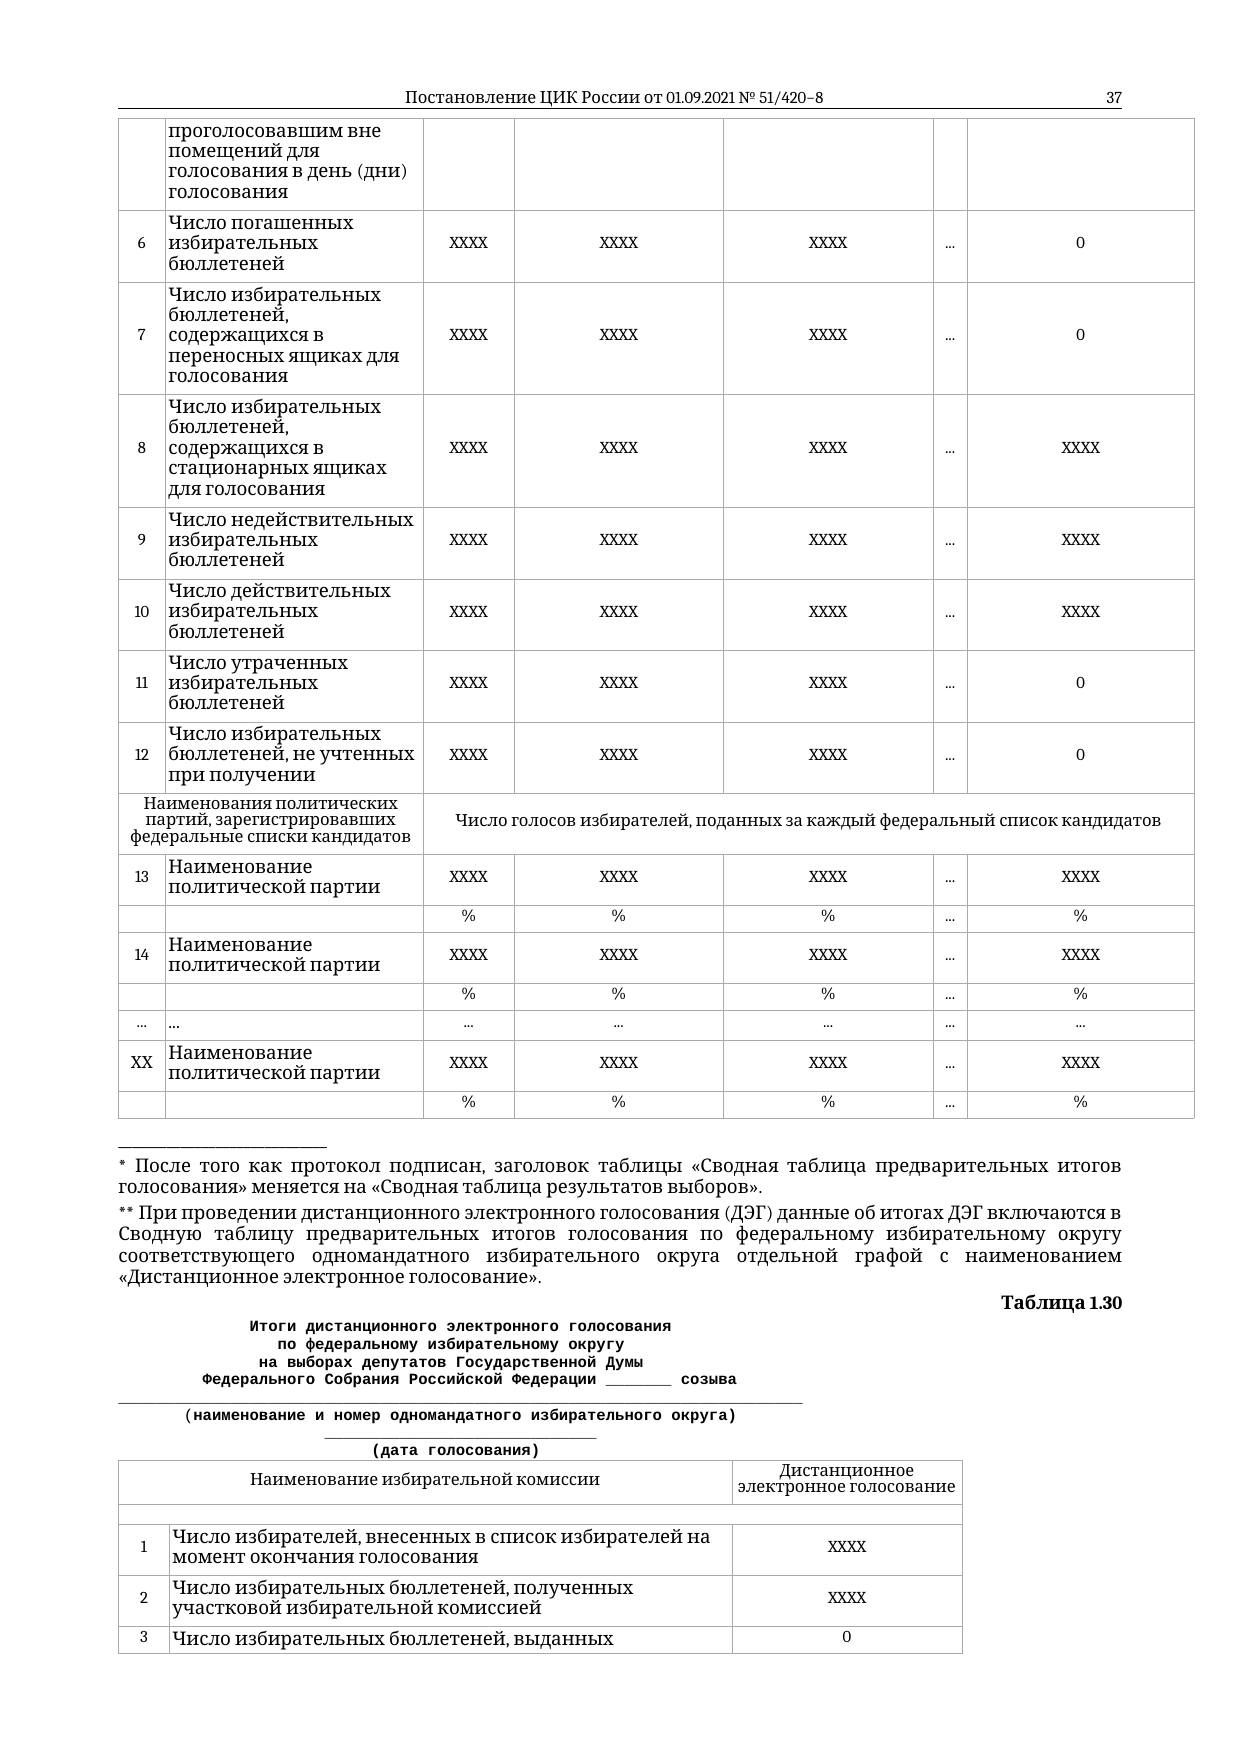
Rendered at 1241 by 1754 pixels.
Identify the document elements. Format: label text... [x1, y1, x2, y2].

table_cell % [724, 906, 933, 932]
text Таблица 1.30 [118, 1293, 1122, 1314]
table_cell XXXX [515, 933, 723, 983]
table_cell XXXX [724, 508, 933, 578]
table_cell XXXX [733, 1525, 962, 1575]
table_cell XXXX [724, 855, 933, 905]
table_cell % [515, 1092, 723, 1118]
text * После того как протокол подписан, заголовок таблицы «Сводная таблица предварительных итогов голосования» меняется на «Сводная таблица результатов выборов». [118, 1155, 1122, 1198]
table_cell [968, 119, 1194, 210]
table_cell [119, 1092, 165, 1118]
table_cell Число погашенных избирательных бюллетеней [166, 211, 423, 282]
table_cell [732, 1505, 962, 1524]
table_cell Число действительных избирательных бюллетеней [166, 580, 423, 650]
text Итоги дистанционного электронного голосования [118, 1318, 1122, 1336]
text на выборах депутатов Государственной Думы [118, 1354, 1122, 1372]
table_cell XXXX [424, 651, 514, 722]
table_cell XXXX [515, 1041, 723, 1091]
table_cell [424, 119, 514, 210]
table_cell XXXX [724, 395, 933, 507]
table_cell ... [934, 283, 967, 394]
table_cell % [424, 1092, 514, 1118]
table_cell 9 [119, 508, 165, 578]
table_cell ... [968, 1011, 1194, 1040]
table_cell ... [934, 580, 967, 650]
table_cell ... [724, 1011, 933, 1040]
table_cell [934, 119, 967, 210]
table_cell ... [424, 1011, 514, 1040]
table_cell ... [934, 1011, 967, 1040]
table_cell XXXX [424, 723, 514, 793]
table_cell XXXX [515, 508, 723, 578]
table_cell XXXX [515, 211, 723, 282]
table_cell XXXX [424, 933, 514, 983]
table_cell ... [515, 1011, 723, 1040]
table_cell ХХ [119, 1041, 165, 1091]
table_cell ... [934, 508, 967, 578]
table_cell XXXX [515, 723, 723, 793]
table_header Наименование избирательной комиссии [119, 1461, 732, 1504]
table_cell 10 [119, 580, 165, 650]
table_cell % [724, 984, 933, 1009]
table_cell 7 [119, 283, 165, 394]
table_cell 0 [968, 211, 1194, 282]
table_cell [119, 1505, 732, 1524]
table_cell % [724, 1092, 933, 1118]
table_cell XXXX [424, 855, 514, 905]
table_cell XXXX [515, 283, 723, 394]
table_cell % [424, 906, 514, 932]
table_cell Число избирательных бюллетеней, полученных участковой избирательной комиссией [170, 1576, 732, 1626]
table_cell % [515, 984, 723, 1009]
table_cell XXXX [424, 395, 514, 507]
table_cell XXXX [424, 580, 514, 650]
table_cell XXXX [515, 651, 723, 722]
text Федерального Собрания Российской Федерации _______ созыва [118, 1372, 1122, 1389]
table_cell ... [934, 1041, 967, 1091]
table_cell [166, 906, 423, 932]
table_cell Наименование политической партии [166, 1041, 423, 1091]
table_cell XXXX [724, 723, 933, 793]
table_cell [515, 119, 723, 210]
table_cell XXXX [424, 283, 514, 394]
table_cell 11 [119, 651, 165, 722]
table_cell XXXX [724, 1041, 933, 1091]
table_cell XXXX [968, 1041, 1194, 1091]
table_cell 3 [119, 1627, 169, 1653]
table_cell XXXX [515, 855, 723, 905]
table_cell XXXX [724, 580, 933, 650]
table_cell Число утраченных избирательных бюллетеней [166, 651, 423, 722]
table_cell XXXX [733, 1576, 962, 1626]
table_cell ... [934, 984, 967, 1009]
table_cell % [968, 1092, 1194, 1118]
text (дата голосования) [118, 1442, 1122, 1460]
table_cell 0 [733, 1627, 962, 1653]
table_cell Число избирательных бюллетеней, не учтенных при получении [166, 723, 423, 793]
table_cell [119, 906, 165, 932]
table_cell [724, 119, 933, 210]
table_cell Наименование политической партии [166, 933, 423, 983]
table_cell ... [934, 211, 967, 282]
table_cell Число голосов избирателей, поданных за каждый федеральный список кандидатов [424, 794, 1194, 854]
text ______________________________ [118, 1131, 1122, 1151]
table_cell XXXX [515, 395, 723, 507]
table_cell XXXX [424, 508, 514, 578]
table_cell XXXX [968, 395, 1194, 507]
table_cell 2 [119, 1576, 169, 1626]
table_cell проголосовавшим вне помещений для голосования в день (дни) голосования [166, 119, 423, 210]
table_cell XXXX [724, 283, 933, 394]
table_cell Число избирательных бюллетеней, выданных [170, 1627, 732, 1653]
table_cell % [424, 984, 514, 1009]
table_cell 8 [119, 395, 165, 507]
table_cell XXXX [968, 508, 1194, 578]
table_cell 6 [119, 211, 165, 282]
table_cell % [968, 984, 1194, 1009]
table_cell 14 [119, 933, 165, 983]
table_cell XXXX [515, 580, 723, 650]
text _________________________________________________________________________ [118, 1389, 1122, 1407]
text _____________________________ [118, 1425, 1122, 1442]
table_cell [166, 984, 423, 1009]
table_cell 1 [119, 1525, 169, 1575]
table_cell Наименование политической партии [166, 855, 423, 905]
table_cell Наименования политических партий, зарегистрировавших федеральные списки кандидатов [119, 794, 423, 854]
table_cell [119, 119, 165, 210]
table_cell 13 [119, 855, 165, 905]
table_cell Число избирательных бюллетеней, содержащихся в переносных ящиках для голосования [166, 283, 423, 394]
text (наименование и номер одномандатного избирательного округа) [118, 1407, 1122, 1425]
table_cell XXXX [424, 211, 514, 282]
table_cell XXXX [968, 933, 1194, 983]
table_cell 0 [968, 283, 1194, 394]
text ** При проведении дистанционного электронного голосования (ДЭГ) данные об итогах ДЭГ включаются в Сводную таблицу предварительных итогов голосования по федеральному избирательному округу соответствующего одномандатного избирательного округа отдельной графой с наименованием «Дистанционное электронное голосование». [118, 1202, 1122, 1289]
table_cell XXXX [724, 651, 933, 722]
table_cell Число избирательных бюллетеней, содержащихся в стационарных ящиках для голосования [166, 395, 423, 507]
table_cell ... [934, 723, 967, 793]
table_cell XXXX [424, 1041, 514, 1091]
table_cell ... [119, 1011, 165, 1040]
table_cell ... [934, 906, 967, 932]
table_cell 0 [968, 651, 1194, 722]
table_cell % [515, 906, 723, 932]
table_cell XXXX [724, 211, 933, 282]
table_cell Число избирателей, внесенных в список избирателей на момент окончания голосования [170, 1525, 732, 1575]
table_cell ... [934, 855, 967, 905]
table_cell ... [934, 1092, 967, 1118]
table_header Дистанционное электронное голосование [733, 1461, 962, 1504]
table_cell 0 [968, 723, 1194, 793]
table_cell ... [934, 651, 967, 722]
table_cell Число недействительных избирательных бюллетеней [166, 508, 423, 578]
table_cell % [968, 906, 1194, 932]
table_cell XXXX [724, 933, 933, 983]
table_cell ... [934, 395, 967, 507]
table_cell ... [166, 1011, 423, 1040]
table_cell [166, 1092, 423, 1118]
table_cell XXXX [968, 580, 1194, 650]
text по федеральному избирательному округу [118, 1336, 1122, 1354]
table_cell XXXX [968, 855, 1194, 905]
table_cell 12 [119, 723, 165, 793]
table_cell [119, 984, 165, 1009]
table_cell ... [934, 933, 967, 983]
